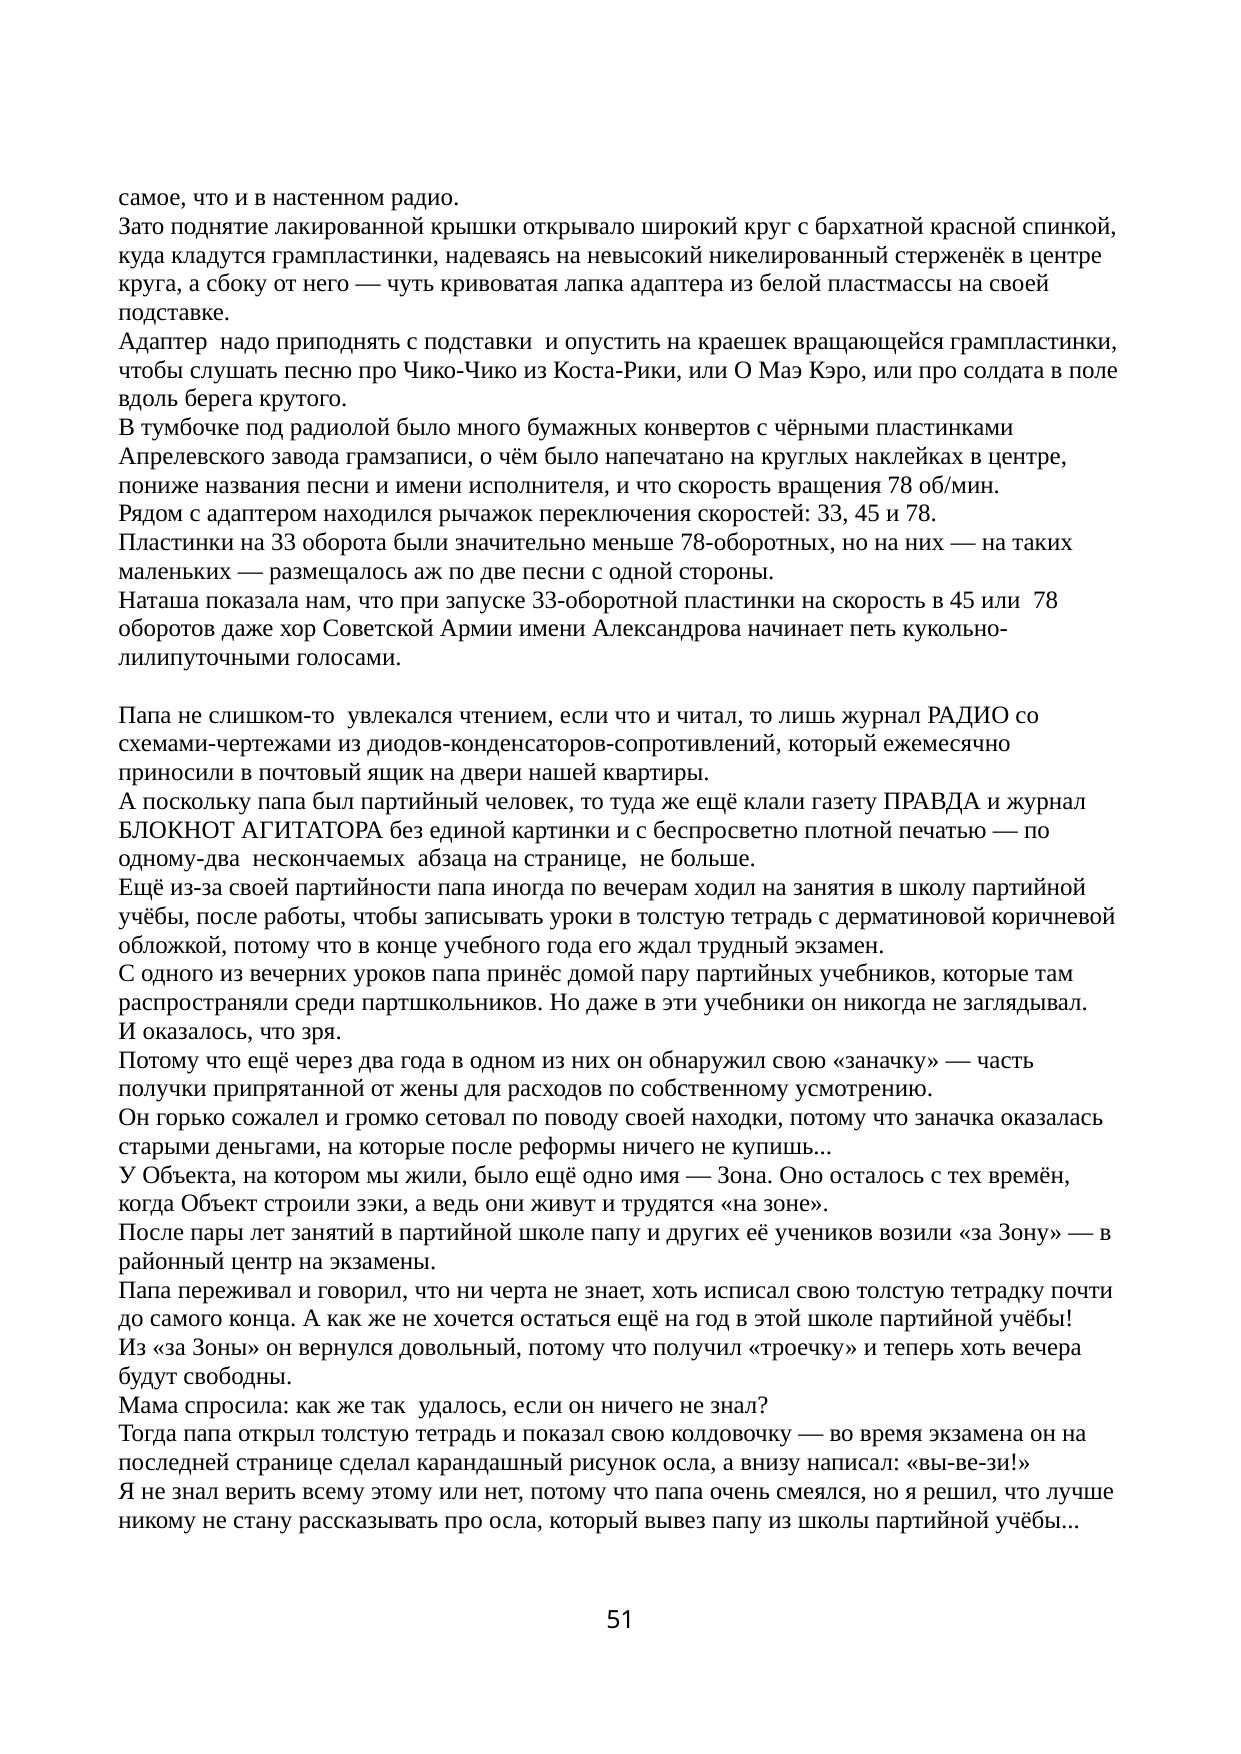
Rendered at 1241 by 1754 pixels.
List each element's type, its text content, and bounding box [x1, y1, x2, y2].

text Наташа показала нам, что при запуске 33-оборотной пластинки на скорость в 45 или 78 оборотов даже хор Советской Армии имени Александрова начинает петь кукольно-лилипуточными голосами. [118, 585, 1122, 671]
text Мама спросила: как же так удалось, если он ничего не знал? [118, 1390, 1122, 1418]
text Рядом с адаптером находился рычажок переключения скоростей: 33, 45 и 78. [118, 498, 1122, 527]
text Я не знал верить всему этому или нет, потому что папа очень смеялся, но я решил, что лучше никому не стану рассказывать про осла, который вывез папу из школы партийной учёбы... [118, 1476, 1122, 1533]
text В тумбочке под радиолой было много бумажных конвертов с чёрными пластинками Апрелевского завода грамзаписи, о чём было напечатано на круглых наклейках в центре, пониже названия песни и имени исполнителя, и что скорость вращения 78 об/мин. [118, 412, 1122, 498]
text Он горько сожалел и громко сетовал по поводу своей находки, потому что заначка оказалась старыми деньгами, на которые после реформы ничего не купишь... [118, 1102, 1122, 1160]
text Адаптер надо приподнять с подставки и опустить на краешек вращающейся грампластинки, чтобы слушать песню про Чико-Чико из Коста-Рики, или О Маэ Кэро, или про солдата в поле вдоль берега крутого. [118, 326, 1122, 412]
text Потому что ещё через два года в одном из них он обнаружил свою «заначку» — часть получки припрятанной от жены для расходов по собственному усмотрению. [118, 1045, 1122, 1102]
text У Объекта, на котором мы жили, было ещё одно имя — Зона. Оно осталось с тех времён, когда Объект строили зэки, а ведь они живут и трудятся «на зоне». [118, 1160, 1122, 1217]
text Тогда папа открыл толстую тетрадь и показал свою колдовочку — во время экзамена он на последней странице сделал карандашный рисунок осла, а внизу написал: «вы-ве-зи!» [118, 1418, 1122, 1476]
text Ещё из-за своей партийности папа иногда по вечерам ходил на занятия в школу партийной учёбы, после работы, чтобы записывать уроки в толстую тетрадь с дерматиновой коричневой обложкой, потому что в конце учебного года его ждал трудный экзамен. [118, 872, 1122, 958]
text Пластинки на 33 оборота были значительно меньше 78-оборотных, но на них — на таких маленьких — размещалось аж по две песни с одной стороны. [118, 527, 1122, 585]
text И оказалось, что зря. [118, 1016, 1122, 1045]
text А поскольку папа был партийный человек, то туда же ещё клали газету ПРАВДА и журнал БЛОКНОТ АГИТАТОРА без единой картинки и с беспросветно плотной печатью — по одному-два нескончаемых абзаца на странице, не больше. [118, 786, 1122, 872]
text Из «за Зоны» он вернулся довольный, потому что получил «троечку» и теперь хоть вечера будут свободны. [118, 1332, 1122, 1390]
text После пары лет занятий в партийной школе папу и других её учеников возили «за Зону» — в районный центр на экзамены. [118, 1217, 1122, 1275]
text Зато поднятие лакированной крышки открывало широкий круг с бархатной красной спинкой, куда кладутся грампластинки, надеваясь на невысокий никелированный стерженёк в центре круга, а сбоку от него — чуть кривоватая лапка адаптера из белой пластмассы на своей подставке. [118, 211, 1122, 326]
text Папа не слишком-то увлекался чтением, если что и читал, то лишь журнал РАДИО со схемами-чертежами из диодов-конденсаторов-сопротивлений, который ежемесячно приносили в почтовый ящик на двери нашей квартиры. [118, 700, 1122, 786]
text С одного из вечерних уроков папа принёс домой пару партийных учебников, которые там распространяли среди партшкольников. Но даже в эти учебники он никогда не заглядывал. [118, 958, 1122, 1016]
text самое, что и в настенном радио. [118, 182, 1122, 211]
text Папа переживал и говорил, что ни черта не знает, хоть исписал свою толстую тетрадку почти до самого конца. А как же не хочется остаться ещё на год в этой школе партийной учёбы! [118, 1275, 1122, 1332]
